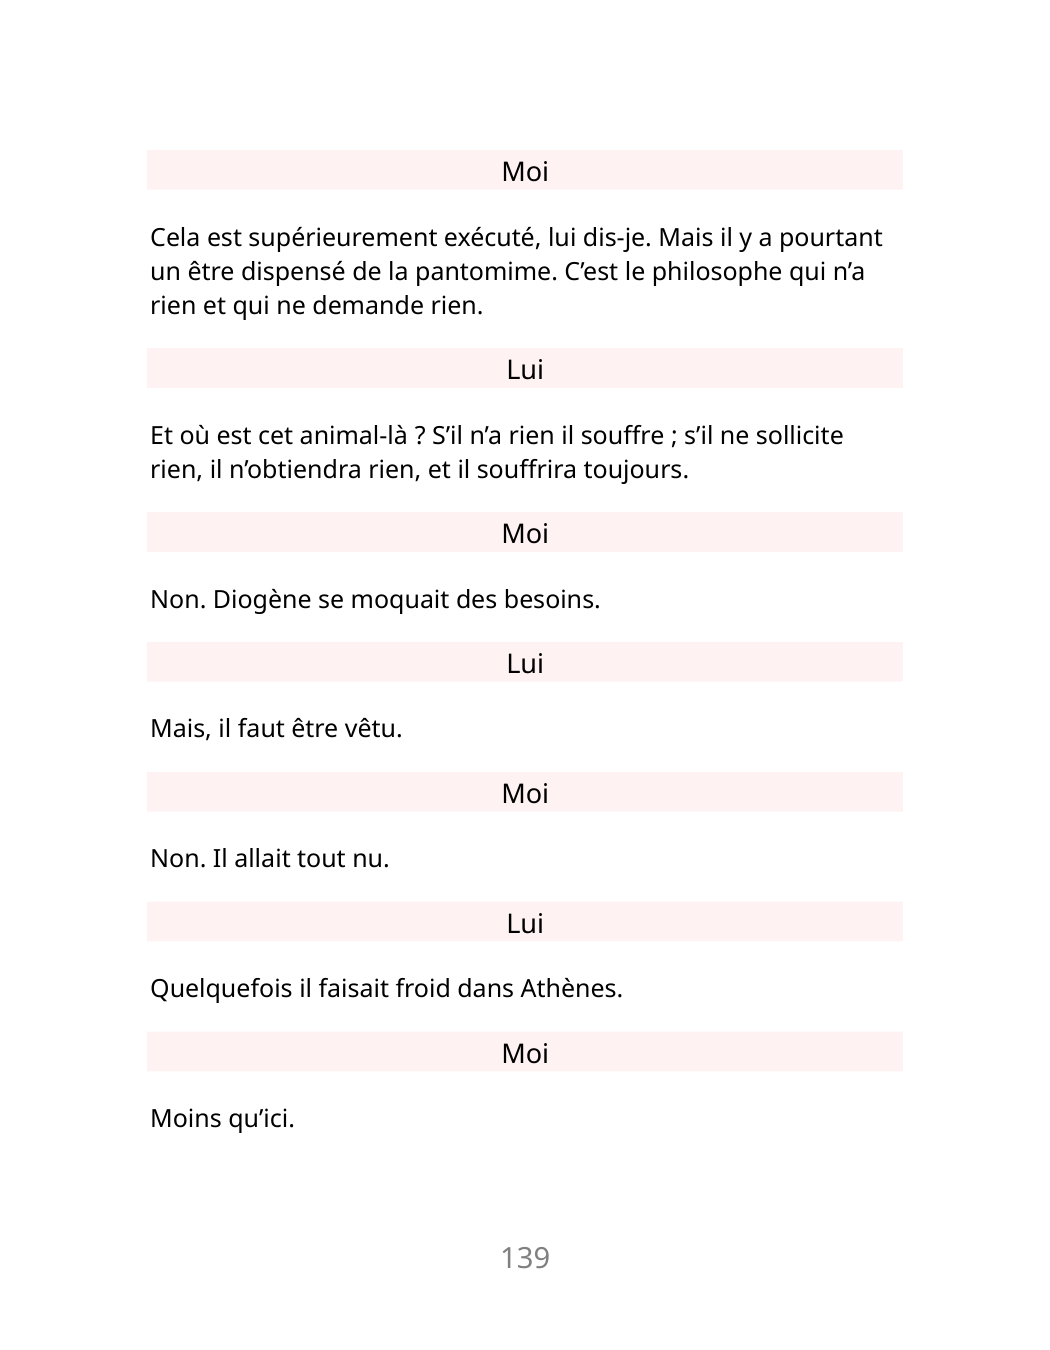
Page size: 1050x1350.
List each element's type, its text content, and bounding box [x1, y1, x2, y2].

text Lui [147, 348, 903, 388]
text Lui [147, 902, 903, 941]
text Moi [147, 772, 903, 812]
text Quelquefois il faisait froid dans Athènes. [150, 971, 900, 1005]
text Moi [147, 1032, 903, 1071]
text Moins qu’ici. [150, 1101, 900, 1135]
text Et où est cet animal-là ? S’il n’a rien il souffre ; s’il ne sollicite rien, il n’obtiendra rien, et il souffrira toujours. [150, 417, 900, 485]
text Mais, il faut être vêtu. [150, 711, 900, 745]
text Non. Il allait tout nu. [150, 841, 900, 875]
text Moi [147, 150, 903, 190]
text Non. Diogène se moquait des besoins. [150, 581, 900, 615]
text Lui [147, 642, 903, 682]
text Cela est supérieurement exécuté, lui dis-je. Mais il y a pourtant un être dispensé de la pantomime. C’est le philosophe qui n’a rien et qui ne demande rien. [150, 219, 900, 321]
text Moi [147, 512, 903, 552]
